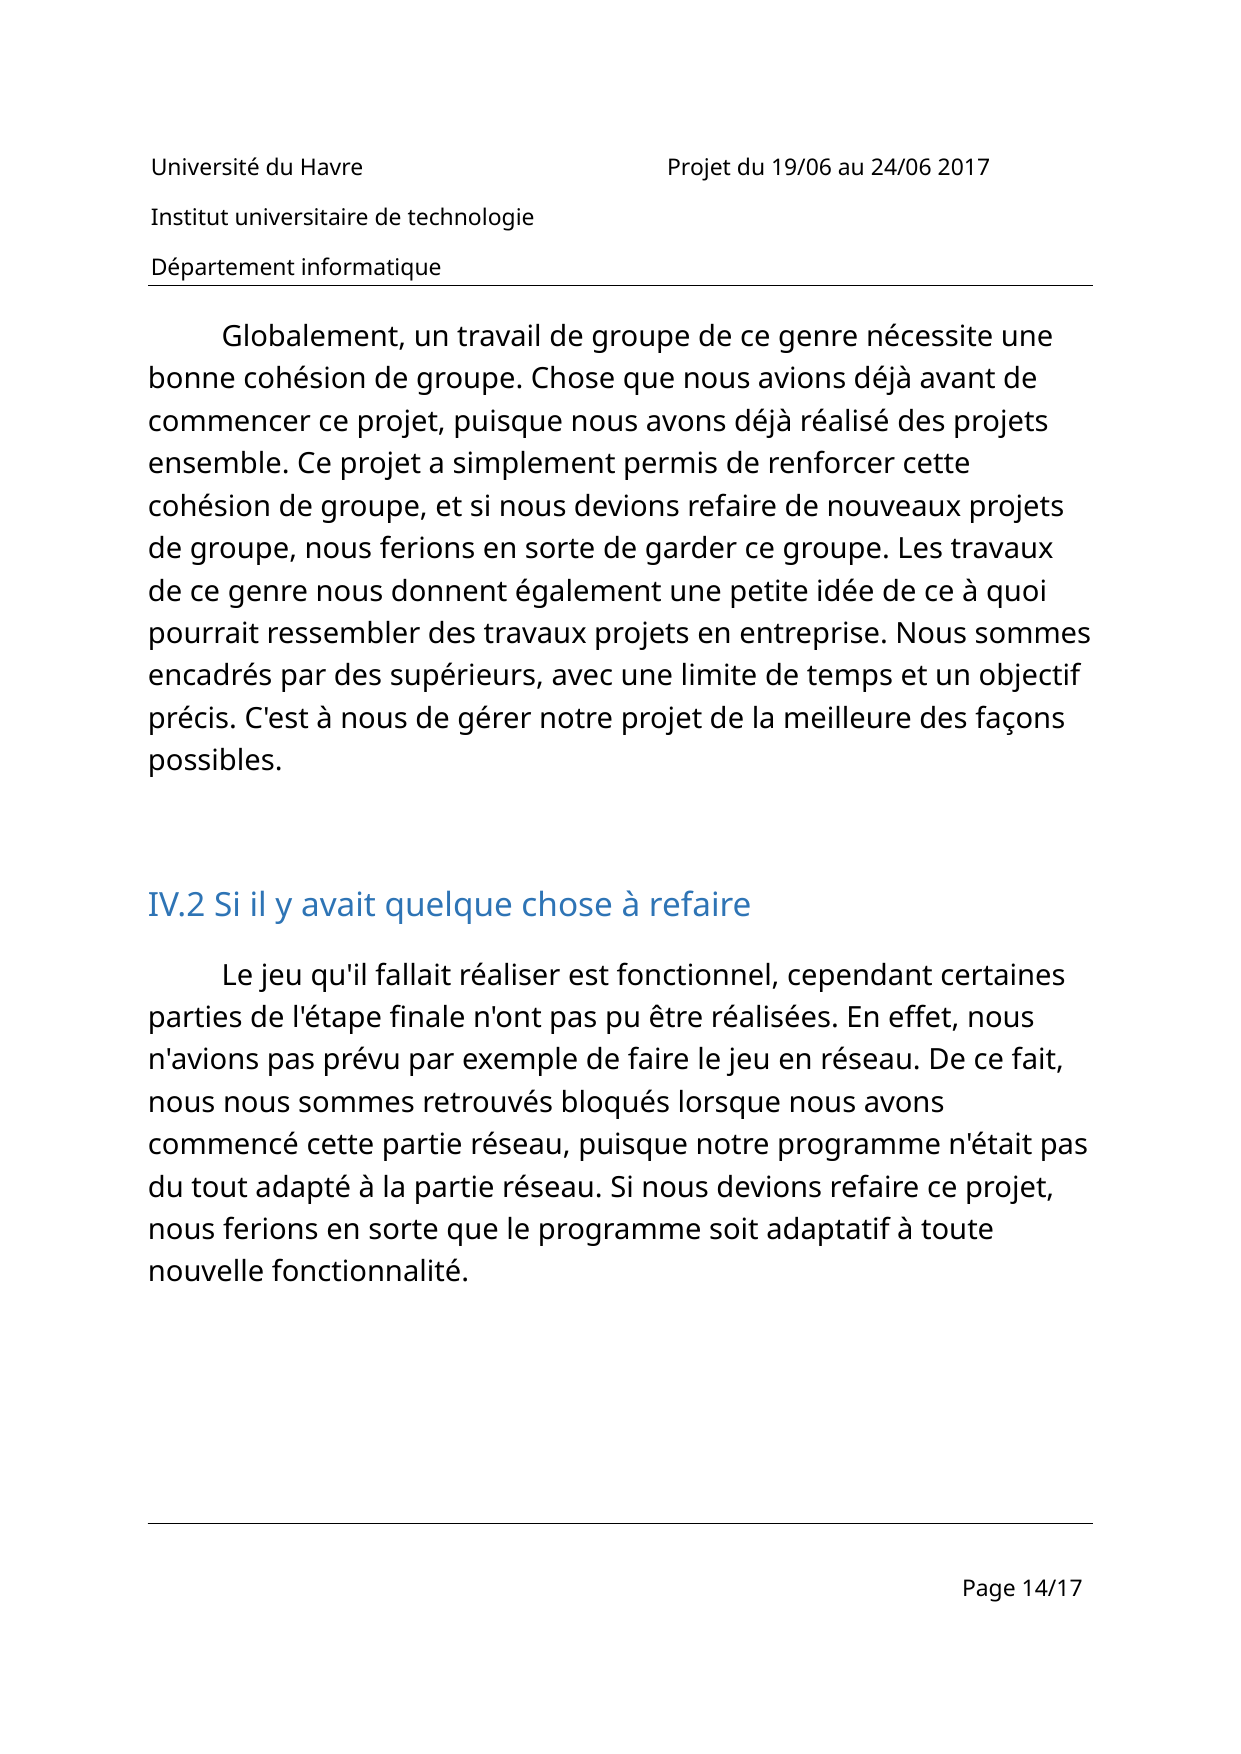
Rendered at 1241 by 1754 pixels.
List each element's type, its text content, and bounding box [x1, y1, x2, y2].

subtitle IV.2 Si il y avait quelque chose à refaire [148, 880, 1093, 926]
subtitle Globalement, un travail de groupe de ce genre nécessite une bonne cohésion de groupe. Chose que nous avions déjà avant de commencer ce projet, puisque nous avons déjà réalisé des projets ensemble. Ce projet a simplement permis de renforcer cette cohésion de groupe, et si nous devions refaire de nouveaux projets de groupe, nous ferions en sorte de garder ce groupe. Les travaux de ce genre nous donnent également une petite idée de ce à quoi pourrait ressembler des travaux projets en entreprise. Nous sommes encadrés par des supérieurs, avec une limite de temps et un objectif précis. C'est à nous de gérer notre projet de la meilleure des façons possibles. [148, 315, 1093, 779]
subtitle Le jeu qu'il fallait réaliser est fonctionnel, cependant certaines parties de l'étape finale n'ont pas pu être réalisées. En effet, nous n'avions pas prévu par exemple de faire le jeu en réseau. De ce fait, nous nous sommes retrouvés bloqués lorsque nous avons commencé cette partie réseau, puisque notre programme n'était pas du tout adapté à la partie réseau. Si nous devions refaire ce projet, nous ferions en sorte que le programme soit adaptatif à toute nouvelle fonctionnalité. [148, 954, 1093, 1290]
